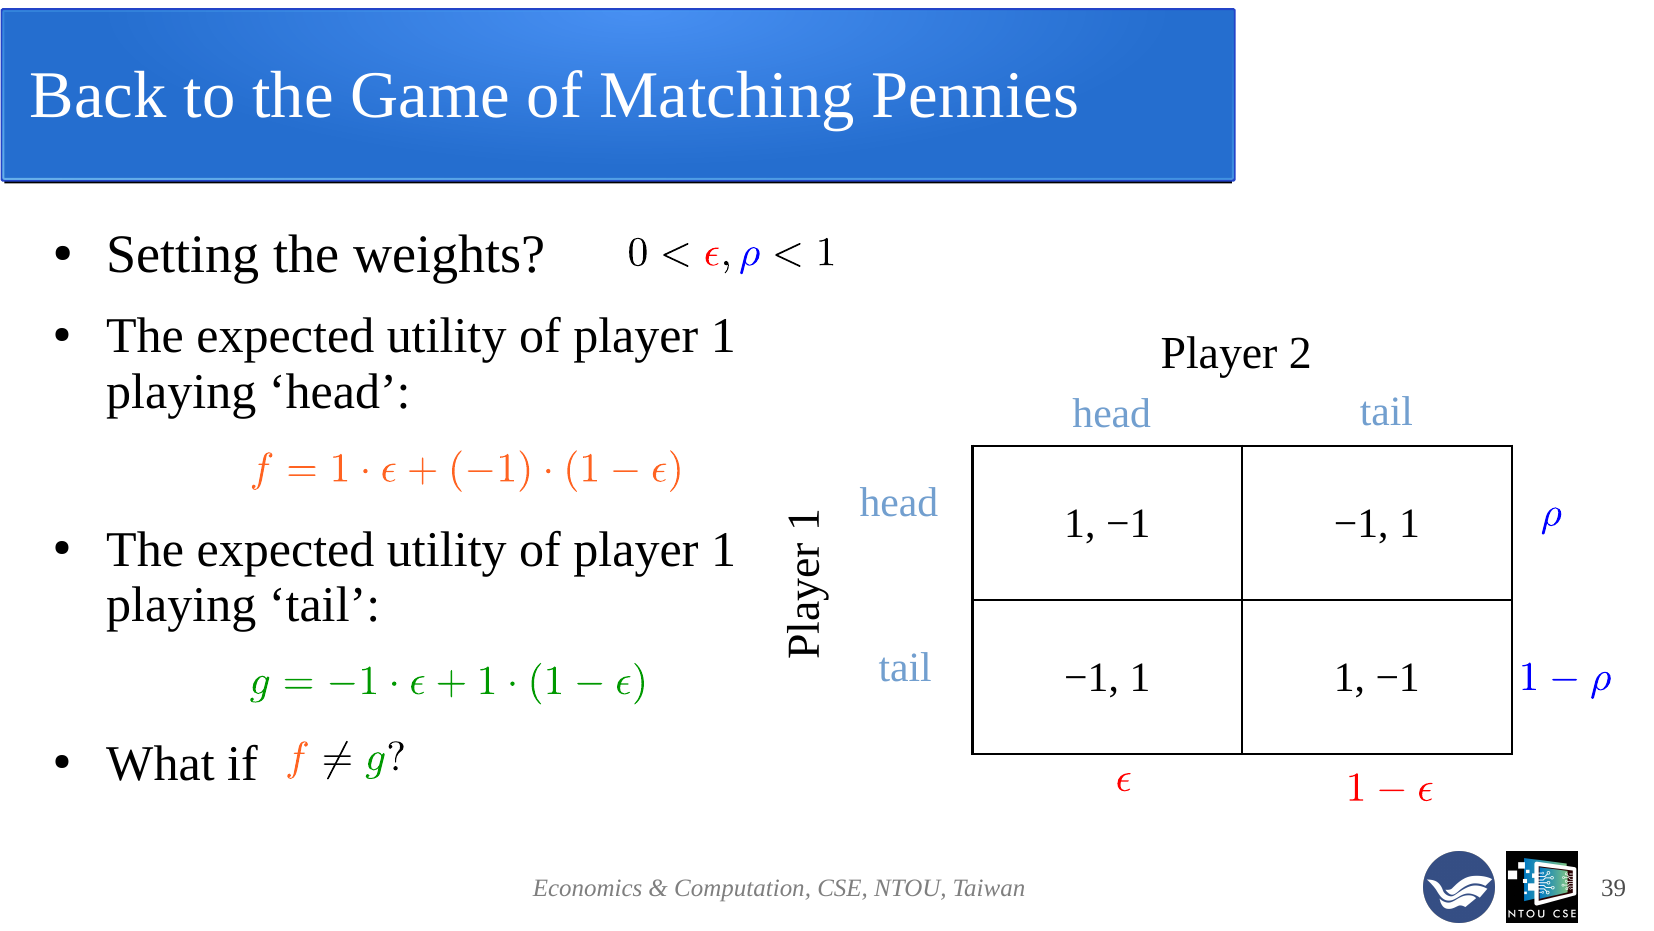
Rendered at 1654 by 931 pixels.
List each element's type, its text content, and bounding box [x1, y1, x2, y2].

list Setting the weights? The expected utility of player 1 playing ‘head’: The expected utility of player 1 playing ‘tail’: What if [35, 224, 780, 875]
table_cell −1, 1 [974, 601, 1241, 753]
text_box head [823, 471, 975, 538]
text_box Player 1 [770, 480, 857, 688]
picture [1517, 660, 1613, 701]
table_header −1, 1 [1243, 447, 1511, 599]
picture [248, 661, 650, 706]
picture [283, 739, 406, 781]
picture [1115, 773, 1131, 792]
text_box tail [844, 637, 966, 702]
picture [1423, 851, 1495, 923]
table_cell 1, −1 [1243, 601, 1511, 753]
title Back to the Game of Matching Pennies [29, 17, 1138, 172]
picture [625, 236, 835, 276]
picture [248, 448, 682, 494]
picture [1506, 851, 1578, 923]
text_box tail [1282, 380, 1491, 446]
table_header 1, −1 [974, 447, 1241, 599]
picture [1540, 507, 1562, 535]
picture [1345, 773, 1433, 802]
text_box Player 2 [1123, 320, 1350, 387]
text_box head [1023, 382, 1201, 449]
